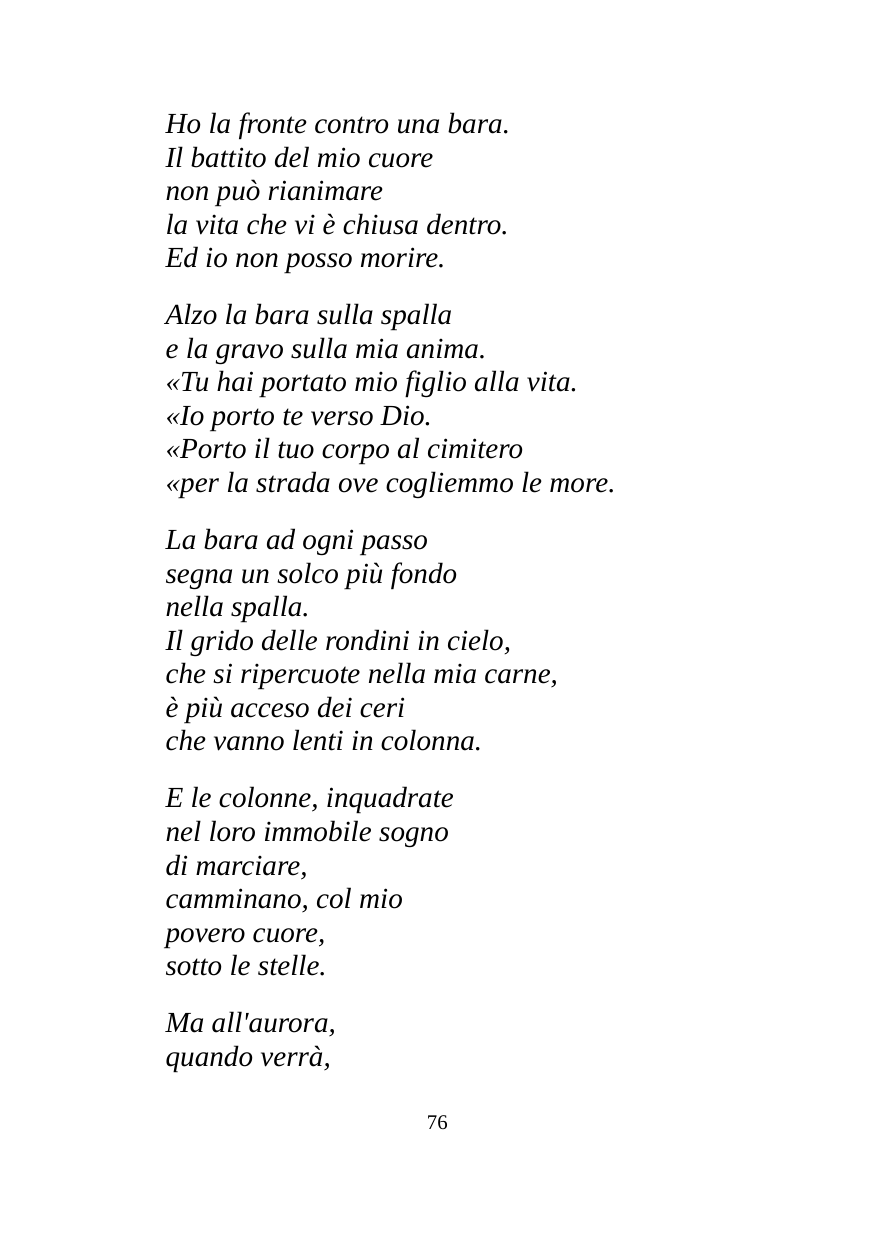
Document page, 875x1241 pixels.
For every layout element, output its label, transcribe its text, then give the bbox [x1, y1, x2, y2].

text La bara ad ogni passo segna un solco più fondo nella spalla. Il grido delle rondini in cielo, che si ripercuote nella mia carne, è più acceso dei ceri che vanno lenti in colonna. [165, 522, 768, 757]
text Ho la fronte contro una bara. Il battito del mio cuore non può rianimare la vita che vi è chiusa dentro. Ed io non posso morire. [165, 106, 768, 274]
text E le colonne, inquadrate nel loro immobile sogno di marciare, camminano, col mio povero cuore, sotto le stelle. [165, 781, 768, 982]
text Ma all'aurora, quando verrà, [165, 1005, 768, 1072]
text Alzo la bara sulla spalla e la gravo sulla mia anima. «Tu hai portato mio figlio alla vita. «Io porto te verso Dio. «Porto il tuo corpo al cimitero «per la strada ove cogliemmo le more. [165, 297, 768, 499]
